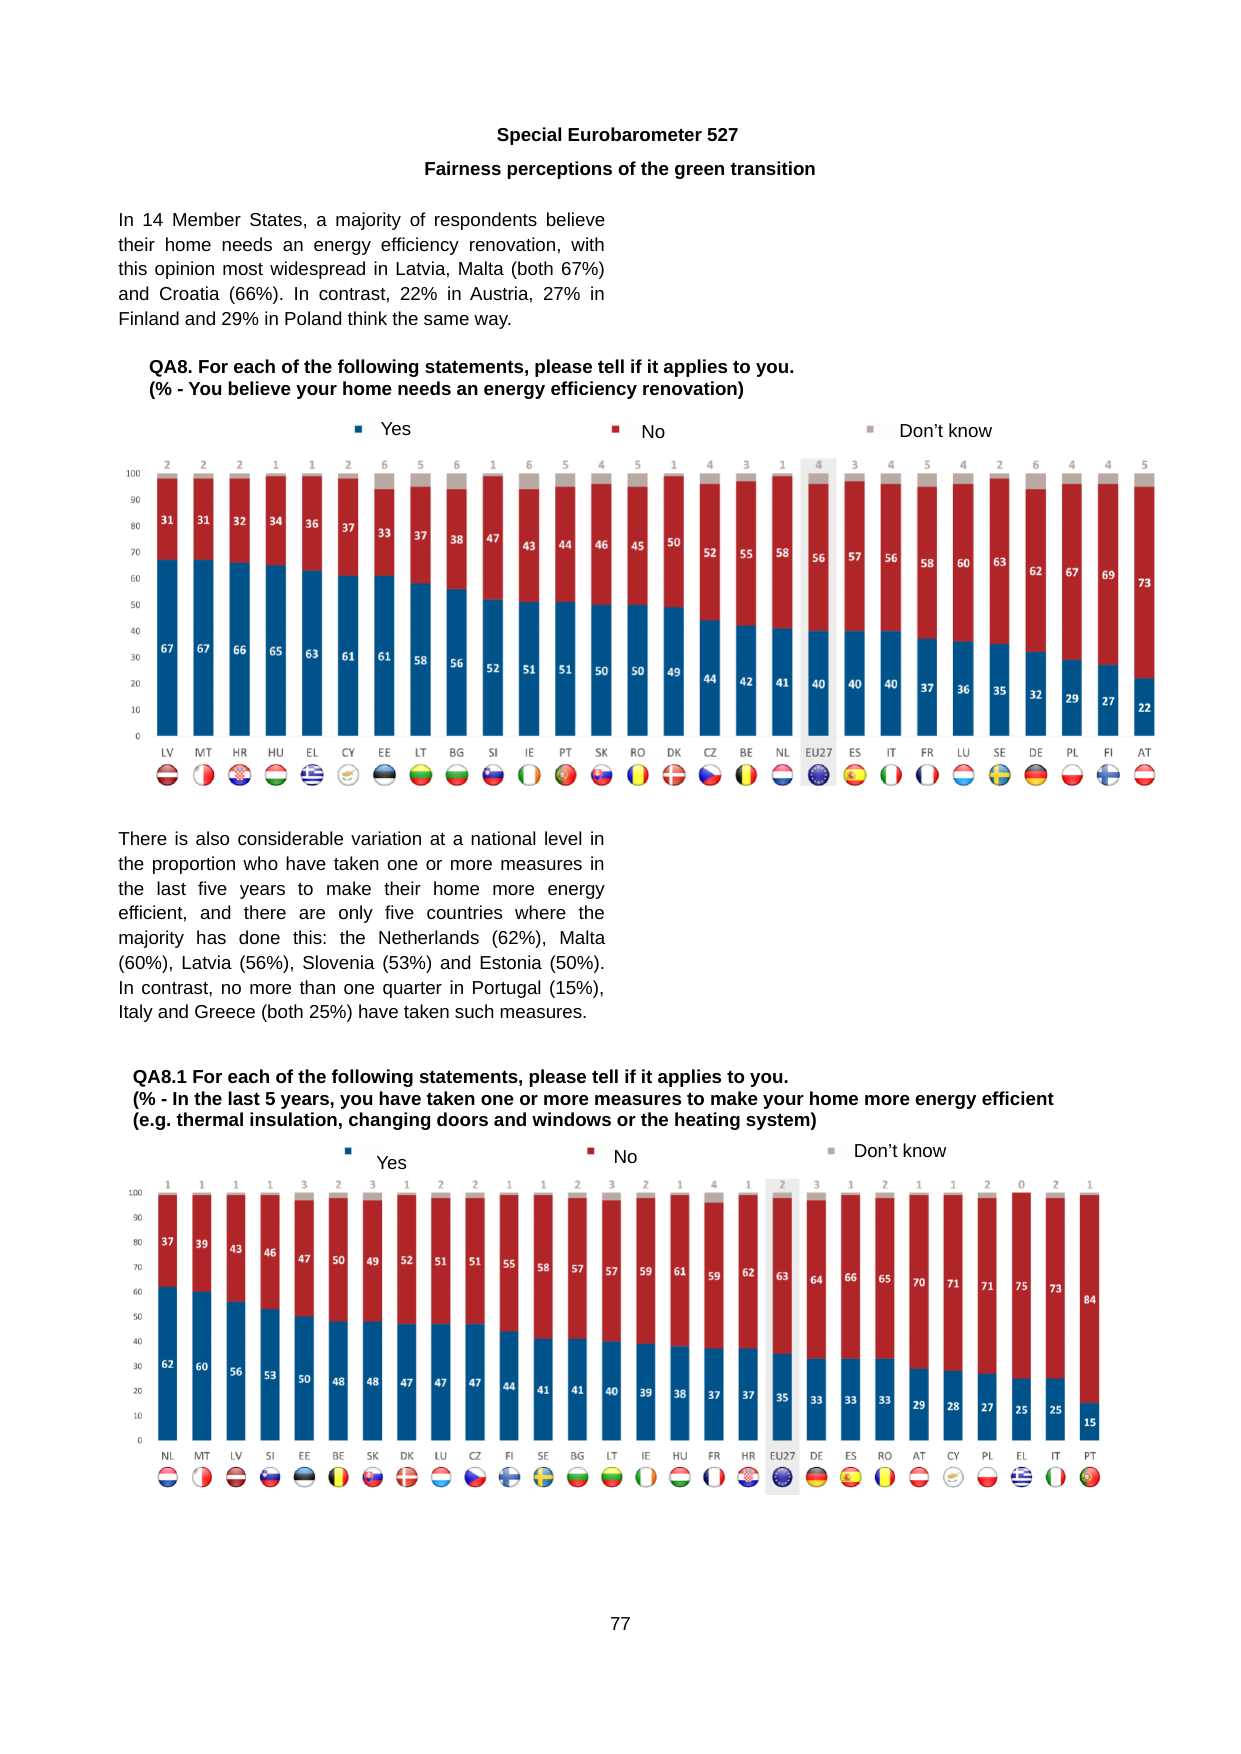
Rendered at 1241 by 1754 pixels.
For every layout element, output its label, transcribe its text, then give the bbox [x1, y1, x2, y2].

text There is also considerable variation at a national level in the proportion who have taken one or more measures in the last five years to make their home more energy efficient, and there are only five countries where the majority has done this: the Netherlands (62%), Malta (60%), Latvia (56%), Slovenia (53%) and Estonia (50%). In contrast, no more than one quarter in Portugal (15%), Italy and Greece (both 25%) have taken such measures. [118, 828, 605, 1023]
text In 14 Member States, a majority of respondents believe their home needs an energy efficiency renovation, with this opinion most widespread in Latvia, Malta (both 67%) and Croatia (66%). In contrast, 22% in Austria, 27% in Finland and 29% in Poland think the same way. [118, 208, 605, 329]
picture [116, 417, 1158, 786]
picture [120, 1141, 1104, 1495]
